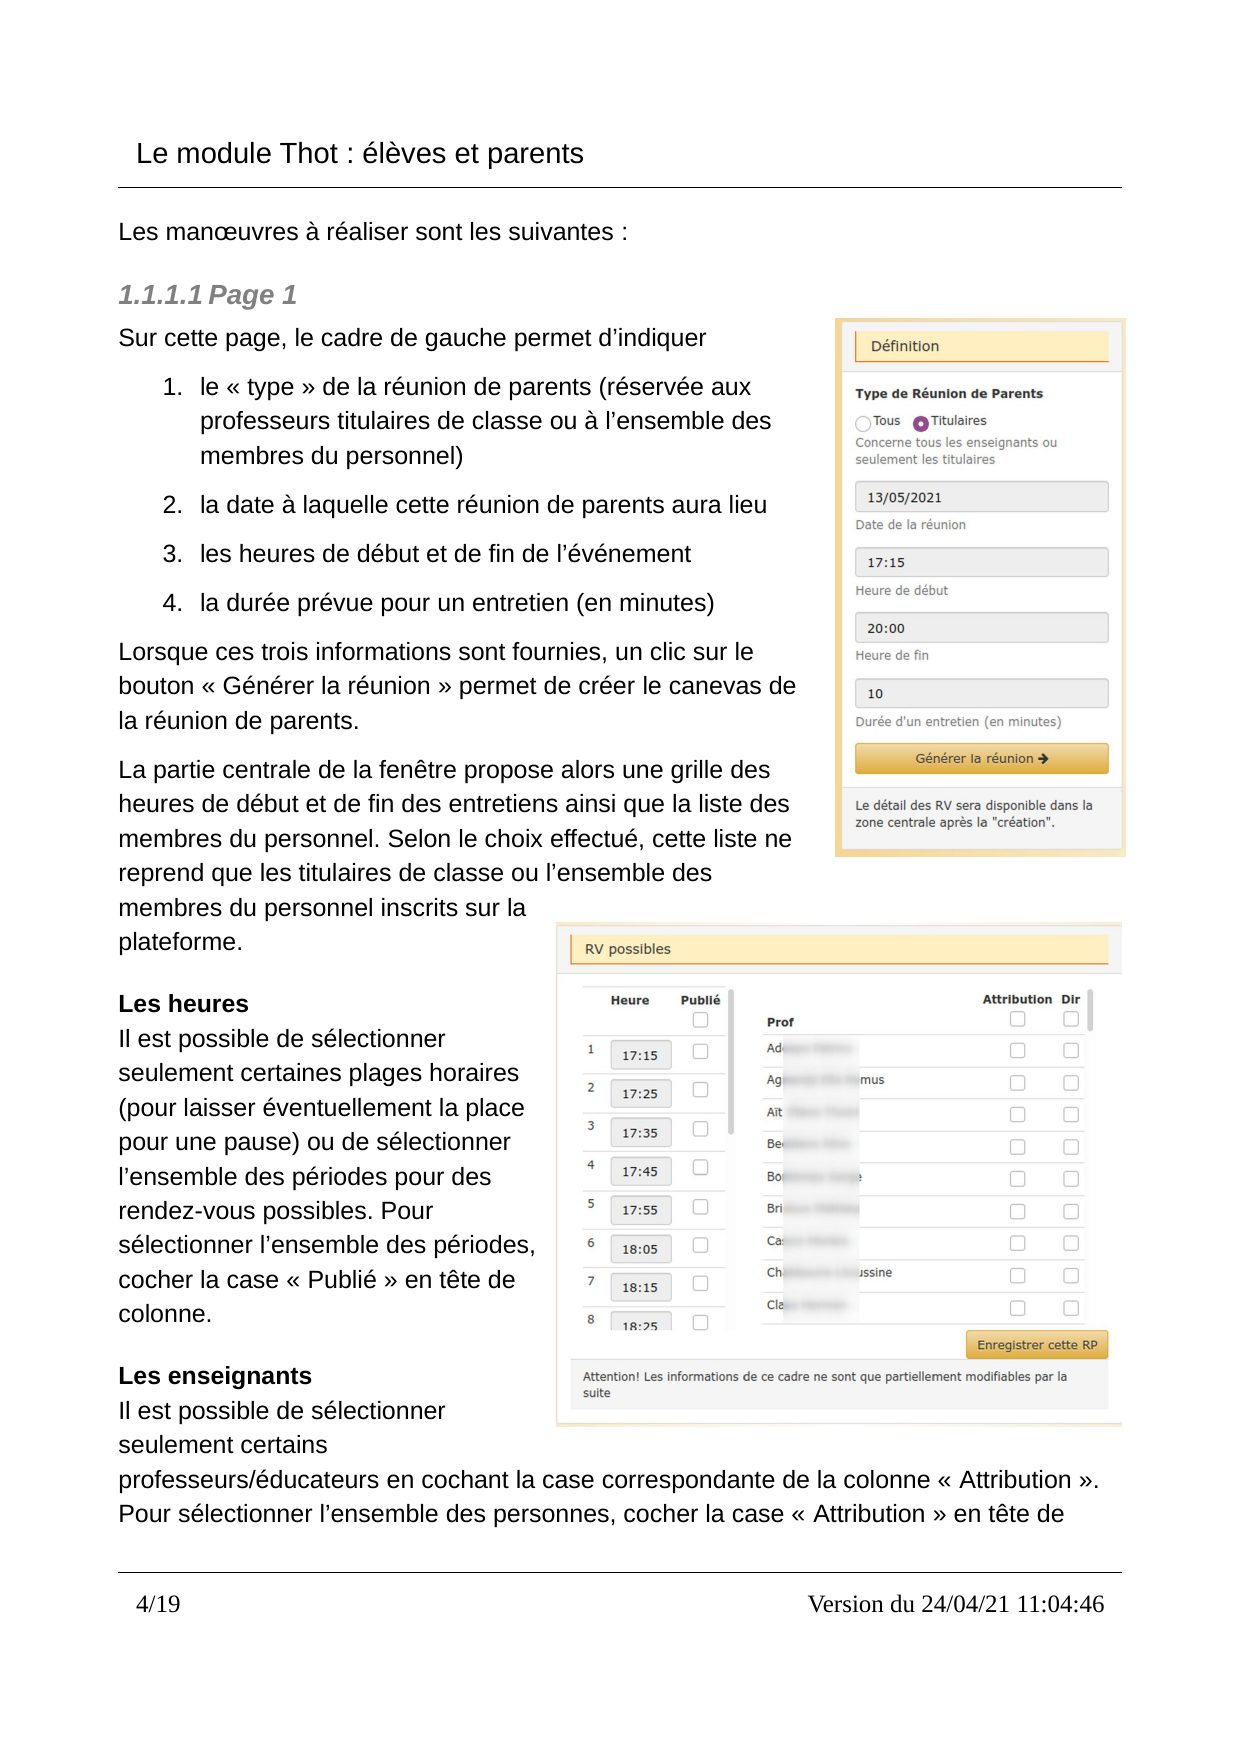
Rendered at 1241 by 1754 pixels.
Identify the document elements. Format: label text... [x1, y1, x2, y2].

text Lorsque ces trois informations sont fournies, un clic sur le bouton « Générer la réunion » permet de créer le canevas de la réunion de parents. [118, 637, 835, 734]
text La partie centrale de la fenêtre propose alors une grille des heures de début et de fin des entretiens ainsi que la liste des membres du personnel. Selon le choix effectué, cette liste ne reprend que les titulaires de classe ou l’ensemble des membres du personnel inscrits sur la plateforme. [118, 755, 1122, 956]
list le « type » de la réunion de parents (réservée aux professeurs titulaires de classe ou à l’ensemble des membres du personnel) [162, 372, 835, 469]
subtitle Les heures [118, 989, 555, 1017]
subtitle Page 1 [118, 278, 1122, 310]
text Il est possible de sélectionner seulement certaines plages horaires (pour laisser éventuellement la place pour une pause) ou de sélectionner l’ensemble des périodes pour des rendez-vous possibles. Pour sélectionner l’ensemble des périodes, cocher la case « Publié » en tête de colonne. [118, 1024, 555, 1328]
text Il est possible de sélectionner seulement certains professeurs/éducateurs en cochant la case correspondante de la colonne « Attribution ». Pour sélectionner l’ensemble des personnes, cocher la case « Attribution » en tête de [118, 1396, 1122, 1528]
list les heures de début et de fin de l’événement [162, 539, 835, 567]
text Sur cette page, le cadre de gauche permet d’indiquer [118, 323, 835, 351]
text Les manœuvres à réaliser sont les suivantes : [118, 217, 1122, 245]
list la date à laquelle cette réunion de parents aura lieu [162, 490, 835, 518]
list la durée prévue pour un entretien (en minutes) [162, 588, 835, 617]
subtitle Les enseignants [118, 1361, 555, 1389]
picture [555, 922, 1122, 1427]
picture [835, 318, 1127, 857]
